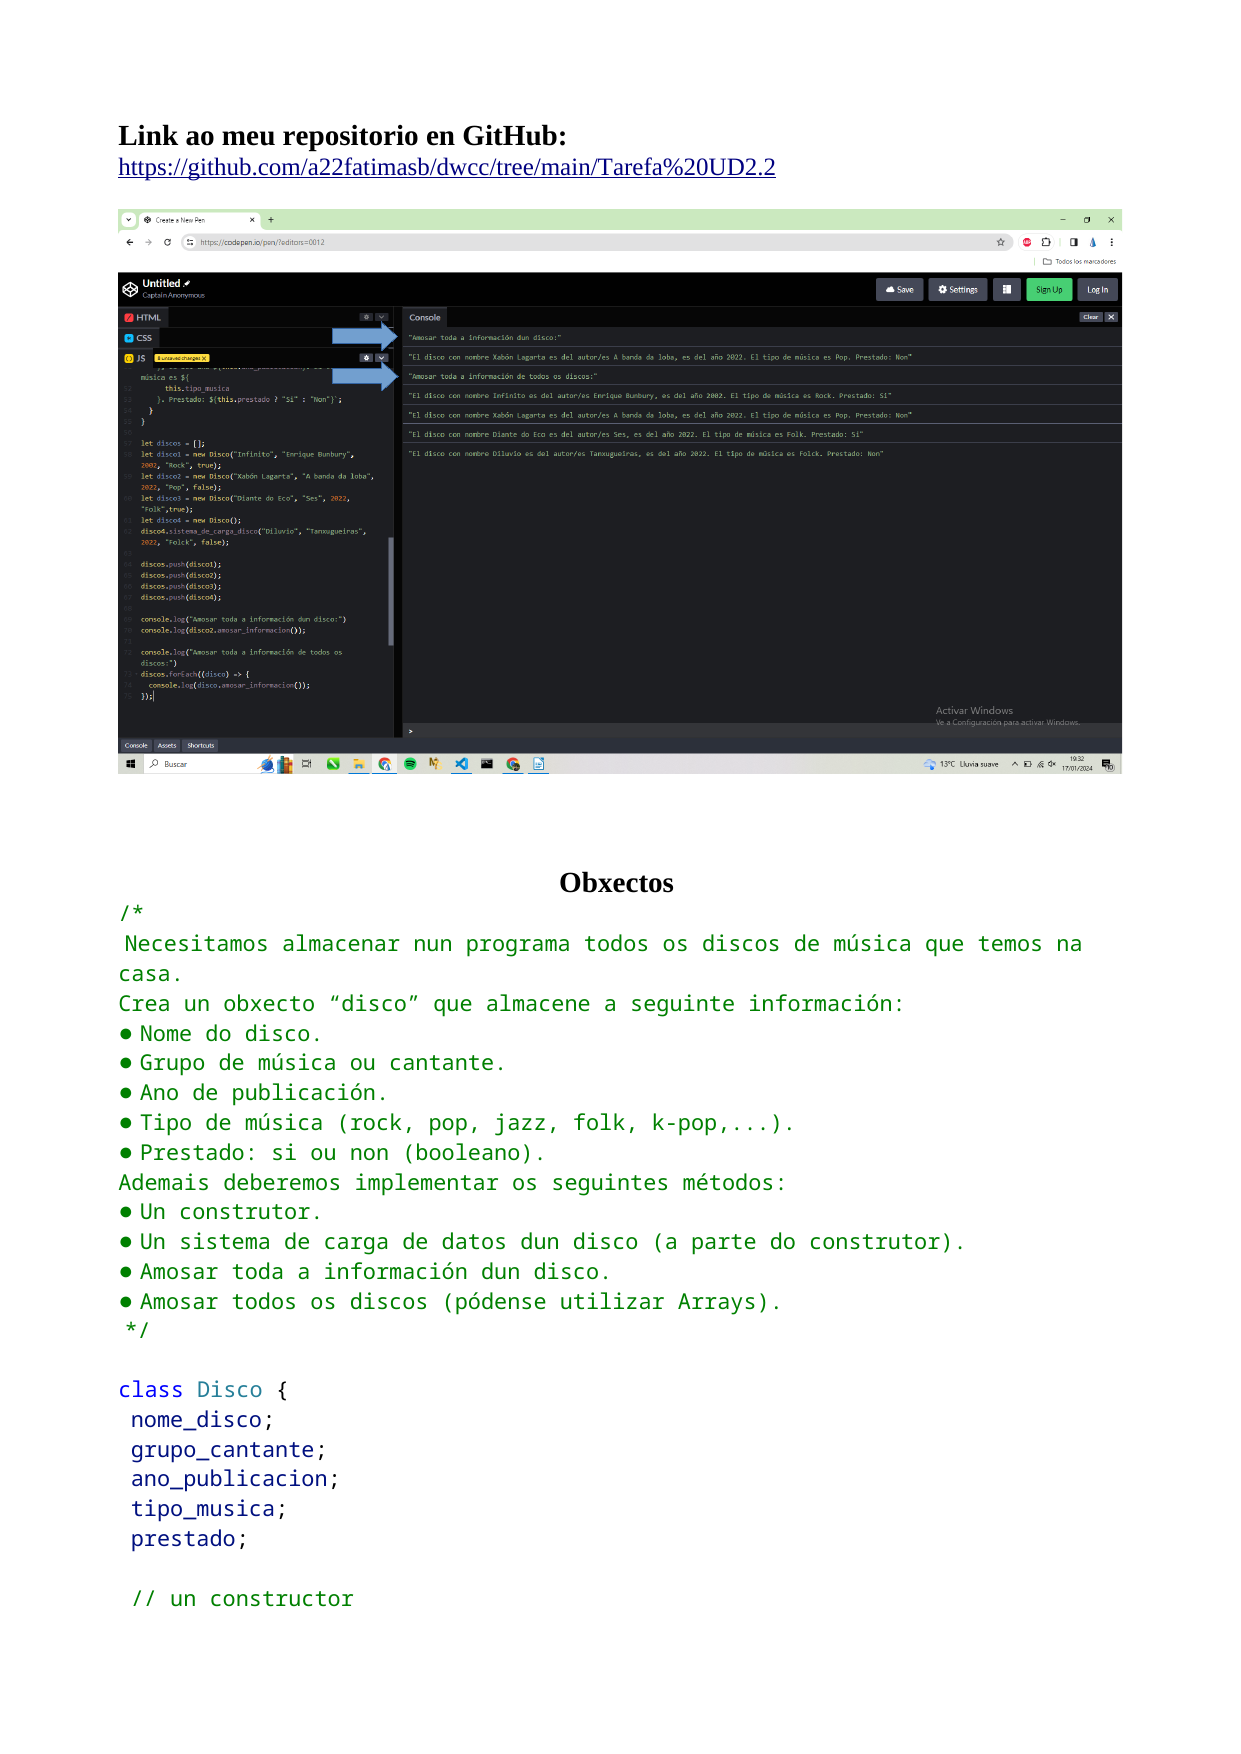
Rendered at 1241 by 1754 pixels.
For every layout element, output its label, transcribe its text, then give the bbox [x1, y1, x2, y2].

text tipo_musica; [118, 1493, 1122, 1523]
text ● Amosar toda a información dun disco. [118, 1256, 1122, 1286]
text grupo_cantante; [118, 1434, 1122, 1463]
text prestado; [118, 1523, 1122, 1553]
text ● Un sistema de carga de datos dun disco (a parte do construtor). [118, 1226, 1122, 1256]
text https://github.com/a22fatimasb/dwcc/tree/main/Tarefa%20UD2.2 [118, 152, 1122, 180]
text ● Ano de publicación. [118, 1077, 1122, 1107]
picture [118, 209, 1123, 774]
text Link ao meu repositorio en GitHub: [118, 118, 1122, 152]
text Ademais deberemos implementar os seguintes métodos: [118, 1167, 1122, 1196]
text ● Grupo de música ou cantante. [118, 1047, 1122, 1077]
text ● Un construtor. [118, 1196, 1122, 1226]
text ● Amosar todos os discos (pódense utilizar Arrays). [118, 1286, 1122, 1316]
text class Disco { [118, 1374, 1122, 1404]
text Necesitamos almacenar nun programa todos os discos de música que temos na casa. [118, 928, 1122, 988]
text Obxectos [118, 865, 1122, 898]
text /* [118, 898, 1122, 928]
text */ [118, 1316, 1122, 1345]
text nome_disco; [118, 1404, 1122, 1434]
text Crea un obxecto “disco” que almacene a seguinte información: [118, 988, 1122, 1018]
text ano_publicacion; [118, 1463, 1122, 1493]
text ● Tipo de música (rock, pop, jazz, folk, k-pop,...). [118, 1107, 1122, 1137]
text ● Nome do disco. [118, 1018, 1122, 1047]
text // un constructor [118, 1582, 1122, 1612]
text ● Prestado: si ou non (booleano). [118, 1137, 1122, 1167]
